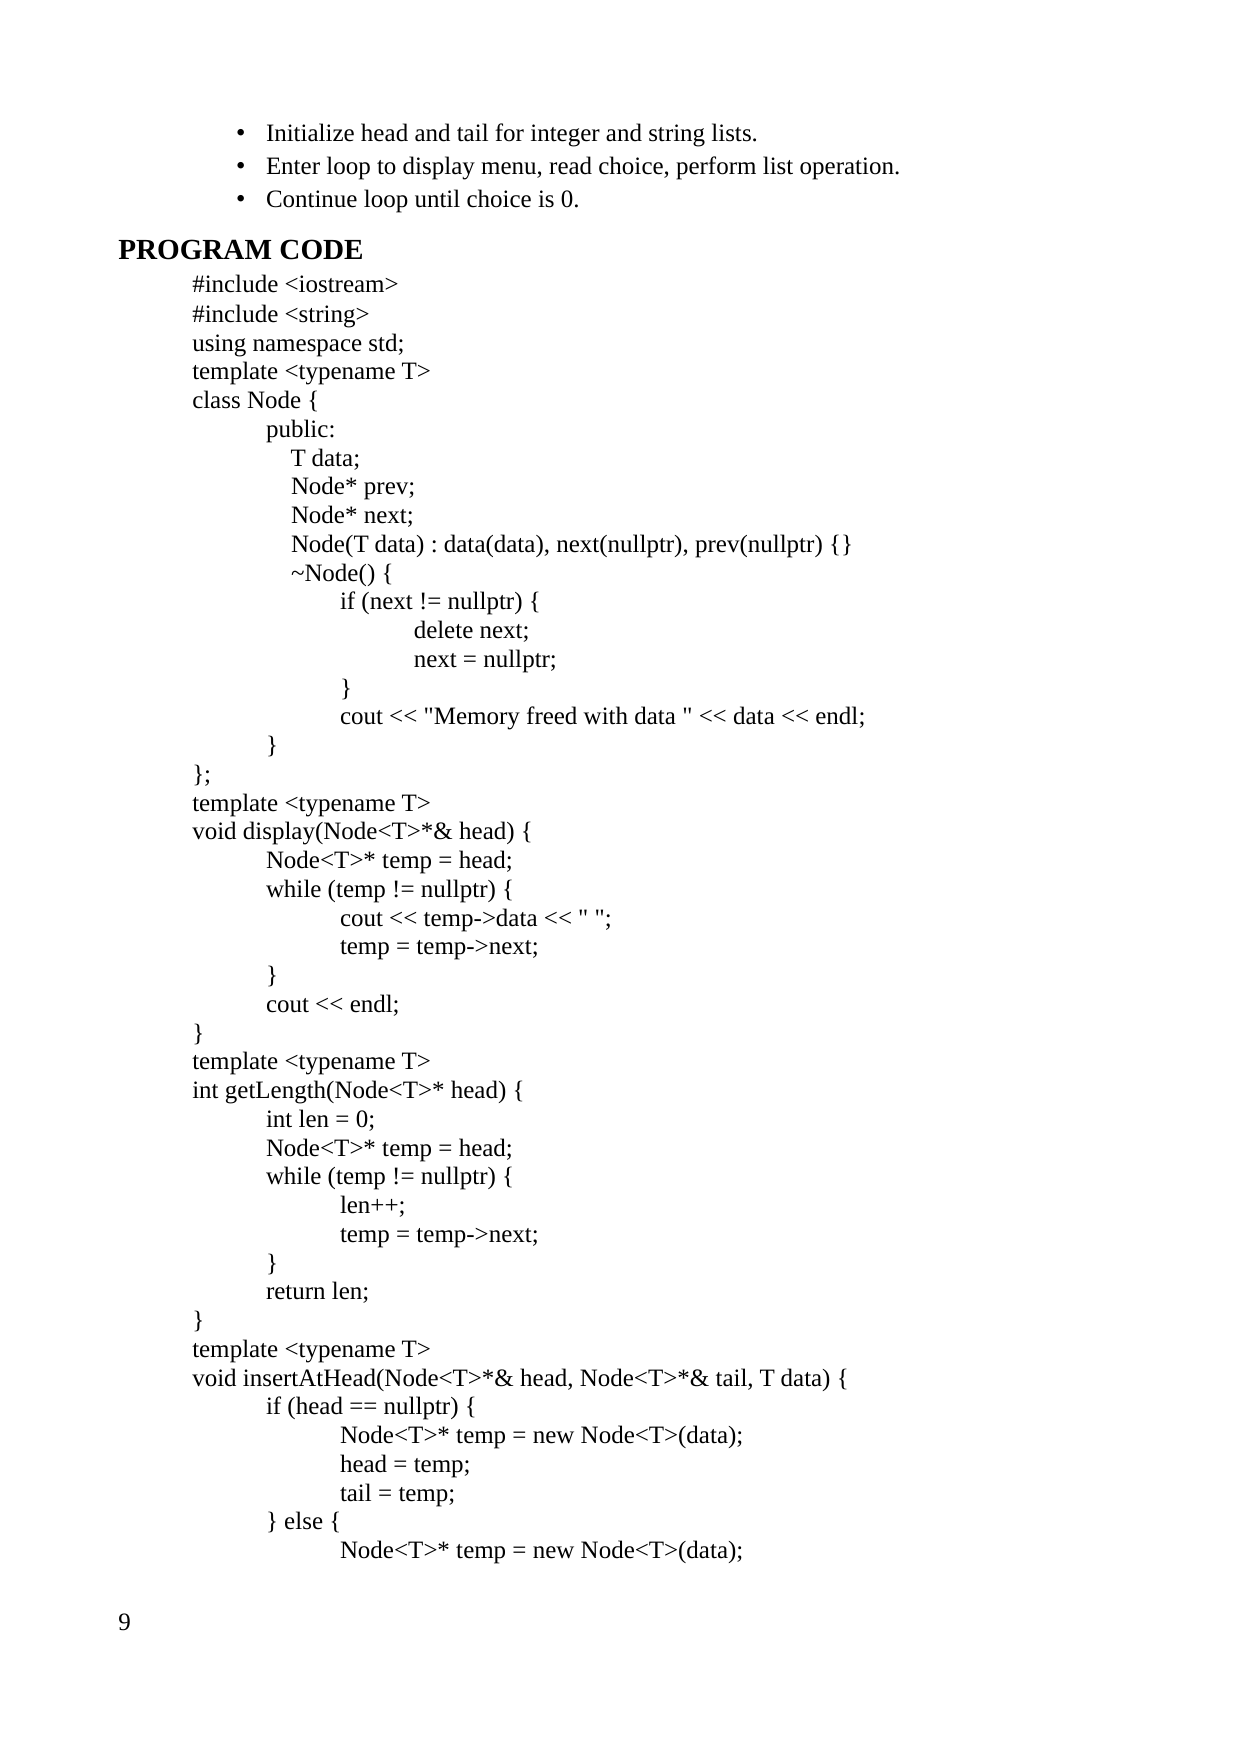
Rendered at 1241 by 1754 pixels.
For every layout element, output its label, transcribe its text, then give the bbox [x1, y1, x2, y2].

text temp = temp->next; [118, 1219, 1122, 1248]
text void display(Node<T>*& head) { [118, 816, 1122, 845]
text T data; [118, 443, 1122, 471]
text template <typename T> [118, 1046, 1122, 1075]
text tail = temp; [118, 1478, 1122, 1506]
text Node<T>* temp = new Node<T>(data); [118, 1535, 1122, 1564]
text Node<T>* temp = head; [118, 845, 1122, 874]
text while (temp != nullptr) { [118, 874, 1122, 903]
text template <typename T> [118, 1334, 1122, 1363]
text next = nullptr; [118, 644, 1122, 673]
text int getLength(Node<T>* head) { [118, 1075, 1122, 1104]
text }; [118, 759, 1122, 788]
text template <typename T> [118, 356, 1122, 385]
text #include <string> [118, 299, 1122, 328]
text Node<T>* temp = head; [118, 1133, 1122, 1161]
text cout << endl; [118, 989, 1122, 1018]
text public: [118, 414, 1122, 443]
text Node* prev; [118, 471, 1122, 500]
text while (temp != nullptr) { [118, 1161, 1122, 1190]
text int len = 0; [118, 1104, 1122, 1133]
text cout << "Memory freed with data " << data << endl; [118, 701, 1122, 730]
text return len; [118, 1276, 1122, 1305]
text len++; [118, 1190, 1122, 1219]
text PROGRAM CODE [118, 232, 1122, 265]
text } [118, 730, 1122, 759]
text cout << temp->data << " "; [118, 903, 1122, 931]
text } [118, 1248, 1122, 1276]
text } [118, 960, 1122, 989]
text void insertAtHead(Node<T>*& head, Node<T>*& tail, T data) { [118, 1363, 1122, 1391]
list Continue loop until choice is 0. [236, 184, 1122, 213]
text } [118, 1018, 1122, 1046]
text } [118, 673, 1122, 701]
text template <typename T> [118, 788, 1122, 816]
text } [118, 1305, 1122, 1334]
list Initialize head and tail for integer and string lists. [236, 118, 1122, 147]
text #include <iostream> [118, 265, 1122, 299]
text head = temp; [118, 1449, 1122, 1478]
text Node* next; [118, 500, 1122, 529]
text } else { [118, 1506, 1122, 1535]
list Enter loop to display menu, read choice, perform list operation. [236, 151, 1122, 180]
text class Node { [118, 385, 1122, 414]
text ~Node() { [118, 558, 1122, 586]
text Node(T data) : data(data), next(nullptr), prev(nullptr) {} [118, 529, 1122, 558]
text if (head == nullptr) { [118, 1391, 1122, 1420]
text Node<T>* temp = new Node<T>(data); [118, 1420, 1122, 1449]
text temp = temp->next; [118, 931, 1122, 960]
text delete next; [118, 615, 1122, 644]
text if (next != nullptr) { [118, 586, 1122, 615]
text using namespace std; [118, 328, 1122, 356]
